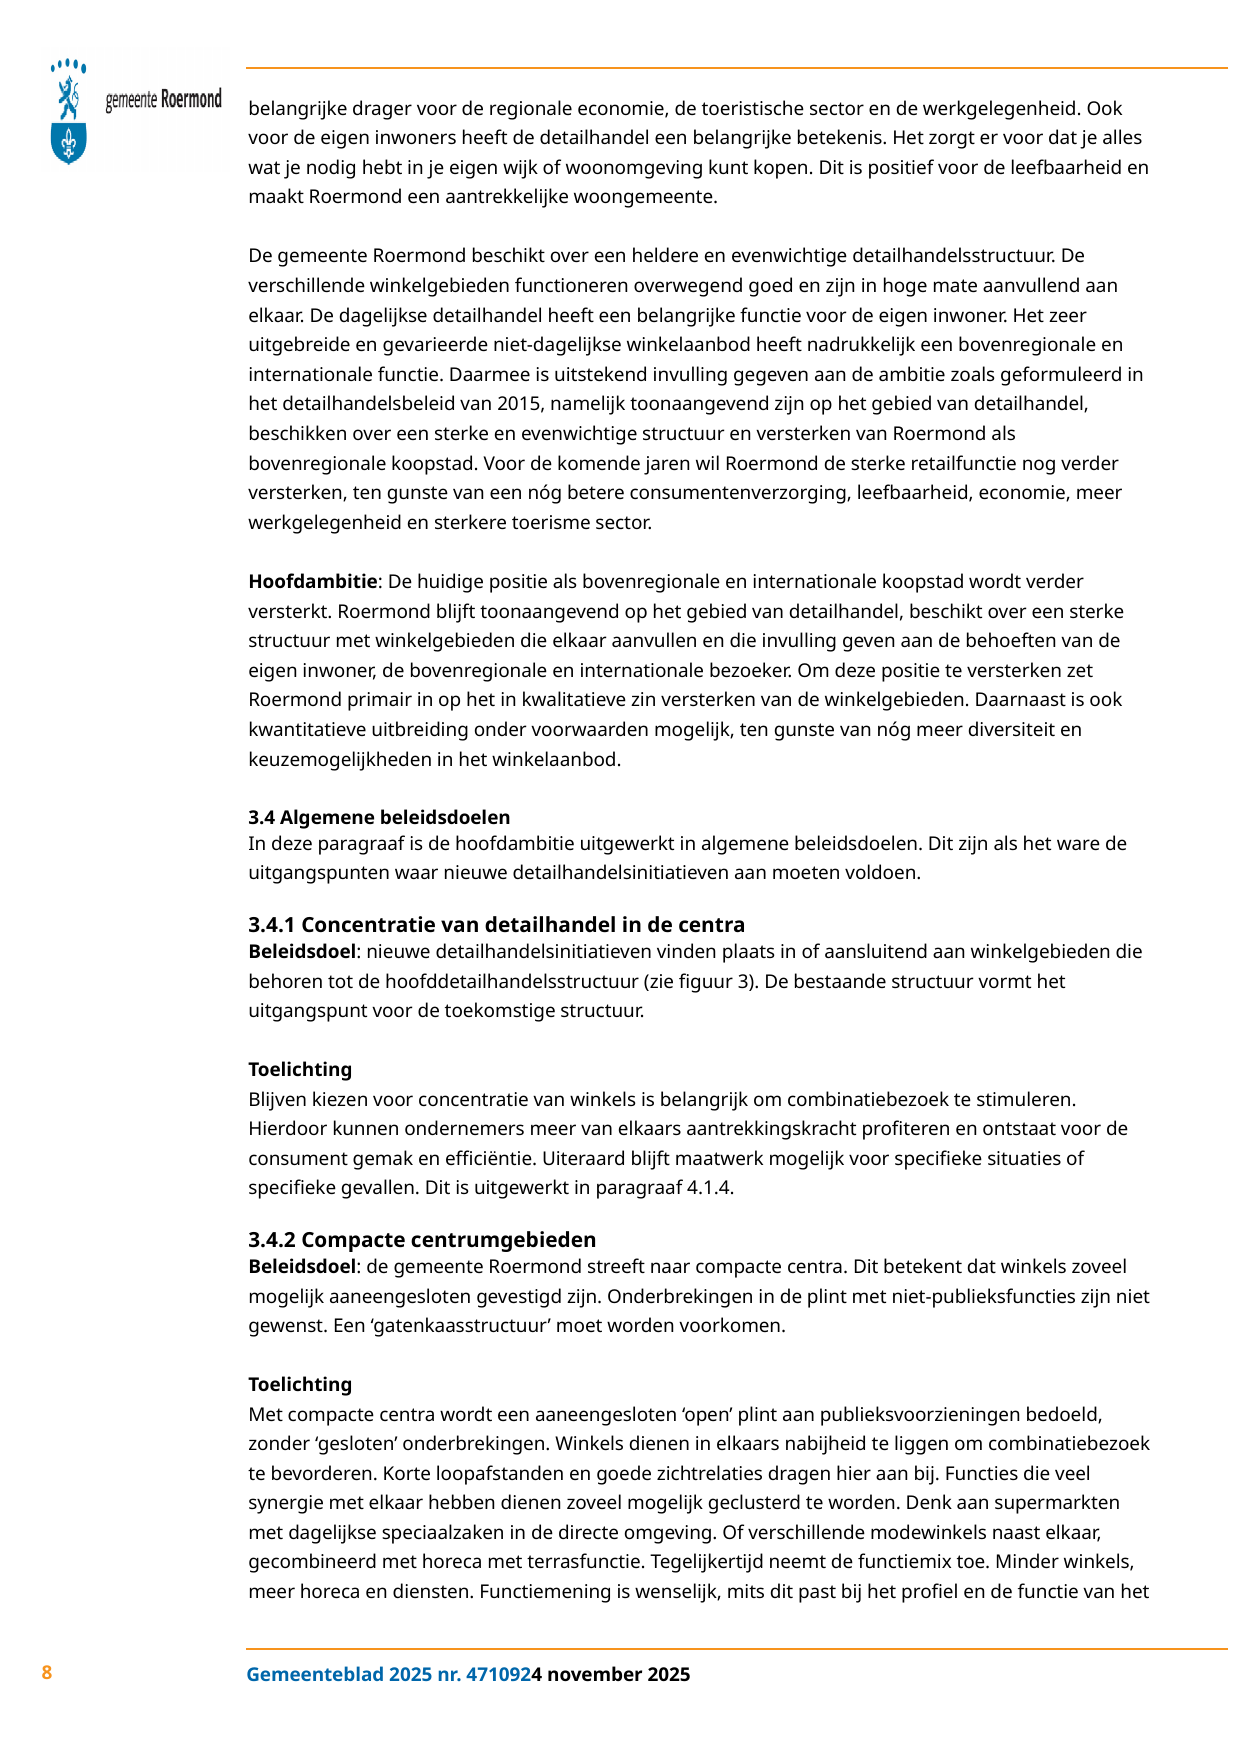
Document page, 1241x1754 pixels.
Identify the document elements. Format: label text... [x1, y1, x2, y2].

text Toelichting [248, 1056, 1152, 1082]
table_header Hoofdambitie: De huidige positie als bovenregionale en internationale koopstad wordt verder versterkt. Roermond blijft toonaangevend op het gebied van detailhandel, beschikt over een sterke structuur met winkelgebieden die elkaar aanvullen en die invulling geven aan de behoeften van de eigen inwoner, de bovenregionale en internationale bezoeker. Om deze positie te versterken zet Roermond primair in op het in kwalitatieve zin versterken van de winkelgebieden. Daarnaast is ook kwantitatieve uitbreiding onder voorwaarden mogelijk, ten gunste van nóg meer diversiteit en keuzemogelijkheden in het winkelaanbod. [248, 568, 1152, 771]
text 3.4.2 Compacte centrumgebieden [248, 1225, 1152, 1253]
table_header Beleidsdoel: de gemeente Roermond streeft naar compacte centra. Dit betekent dat winkels zoveel mogelijk aaneengesloten gevestigd zijn. Onderbrekingen in de plint met niet-publieksfuncties zijn niet gewenst. Een ‘gatenkaasstructuur’ moet worden voorkomen. [248, 1254, 1152, 1338]
text De gemeente Roermond beschikt over een heldere en evenwichtige detailhandelsstructuur. De verschillende winkelgebieden functioneren overwegend goed en zijn in hoge mate aanvullend aan elkaar. De dagelijkse detailhandel heeft een belangrijke functie voor de eigen inwoner. Het zeer uitgebreide en gevarieerde niet-dagelijkse winkelaanbod heeft nadrukkelijk een bovenregionale en internationale functie. Daarmee is uitstekend invulling gegeven aan de ambitie zoals geformuleerd in het detailhandelsbeleid van 2015, namelijk toonaangevend zijn op het gebied van detailhandel, beschikken over een sterke en evenwichtige structuur en versterken van Roermond als bovenregionale koopstad. Voor de komende jaren wil Roermond de sterke retailfunctie nog verder versterken, ten gunste van een nóg betere consumentenverzorging, leefbaarheid, economie, meer werkgelegenheid en sterkere toerisme sector. [248, 243, 1152, 535]
picture [41, 47, 231, 172]
table_header Beleidsdoel: nieuwe detailhandelsinitiatieven vinden plaats in of aansluitend aan winkelgebieden die behoren tot de hoofddetailhandelsstructuur (zie figuur 3). De bestaande structuur vormt het uitgangspunt voor de toekomstige structuur. [248, 939, 1152, 1023]
text Blijven kiezen voor concentratie van winkels is belangrijk om combinatiebezoek te stimuleren. Hierdoor kunnen ondernemers meer van elkaars aantrekkingskracht profiteren en ontstaat voor de consument gemak en efficiëntie. Uiteraard blijft maatwerk mogelijk voor specifieke situaties of specifieke gevallen. Dit is uitgewerkt in paragraaf 4.1.4. [248, 1086, 1152, 1200]
text Toelichting [248, 1371, 1152, 1397]
text 3.4.1 Concentratie van detailhandel in de centra [248, 910, 1152, 938]
text Met compacte centra wordt een aaneengesloten ‘open’ plint aan publieksvoorzieningen bedoeld, zonder ‘gesloten’ onderbrekingen. Winkels dienen in elkaars nabijheid te liggen om combinatiebezoek te bevorderen. Korte loopafstanden en goede zichtrelaties dragen hier aan bij. Functies die veel synergie met elkaar hebben dienen zoveel mogelijk geclusterd te worden. Denk aan supermarkten met dagelijkse speciaalzaken in de directe omgeving. Of verschillende modewinkels naast elkaar, gecombineerd met horeca met terrasfunctie. Tegelijkertijd neemt de functiemix toe. Minder winkels, meer horeca en diensten. Functiemening is wenselijk, mits dit past bij het profiel en de functie van het [248, 1401, 1152, 1604]
text In deze paragraaf is de hoofdambitie uitgewerkt in algemene beleidsdoelen. Dit zijn als het ware de uitgangspunten waar nieuwe detailhandelsinitiatieven aan moeten voldoen. [248, 830, 1152, 885]
text belangrijke drager voor de regionale economie, de toeristische sector en de werkgelegenheid. Ook voor de eigen inwoners heeft de detailhandel een belangrijke betekenis. Het zorgt er voor dat je alles wat je nodig hebt in je eigen wijk of woonomgeving kunt kopen. Dit is positief voor de leefbaarheid en maakt Roermond een aantrekkelijke woongemeente. [248, 95, 1152, 209]
text 3.4 Algemene beleidsdoelen [248, 804, 1152, 830]
